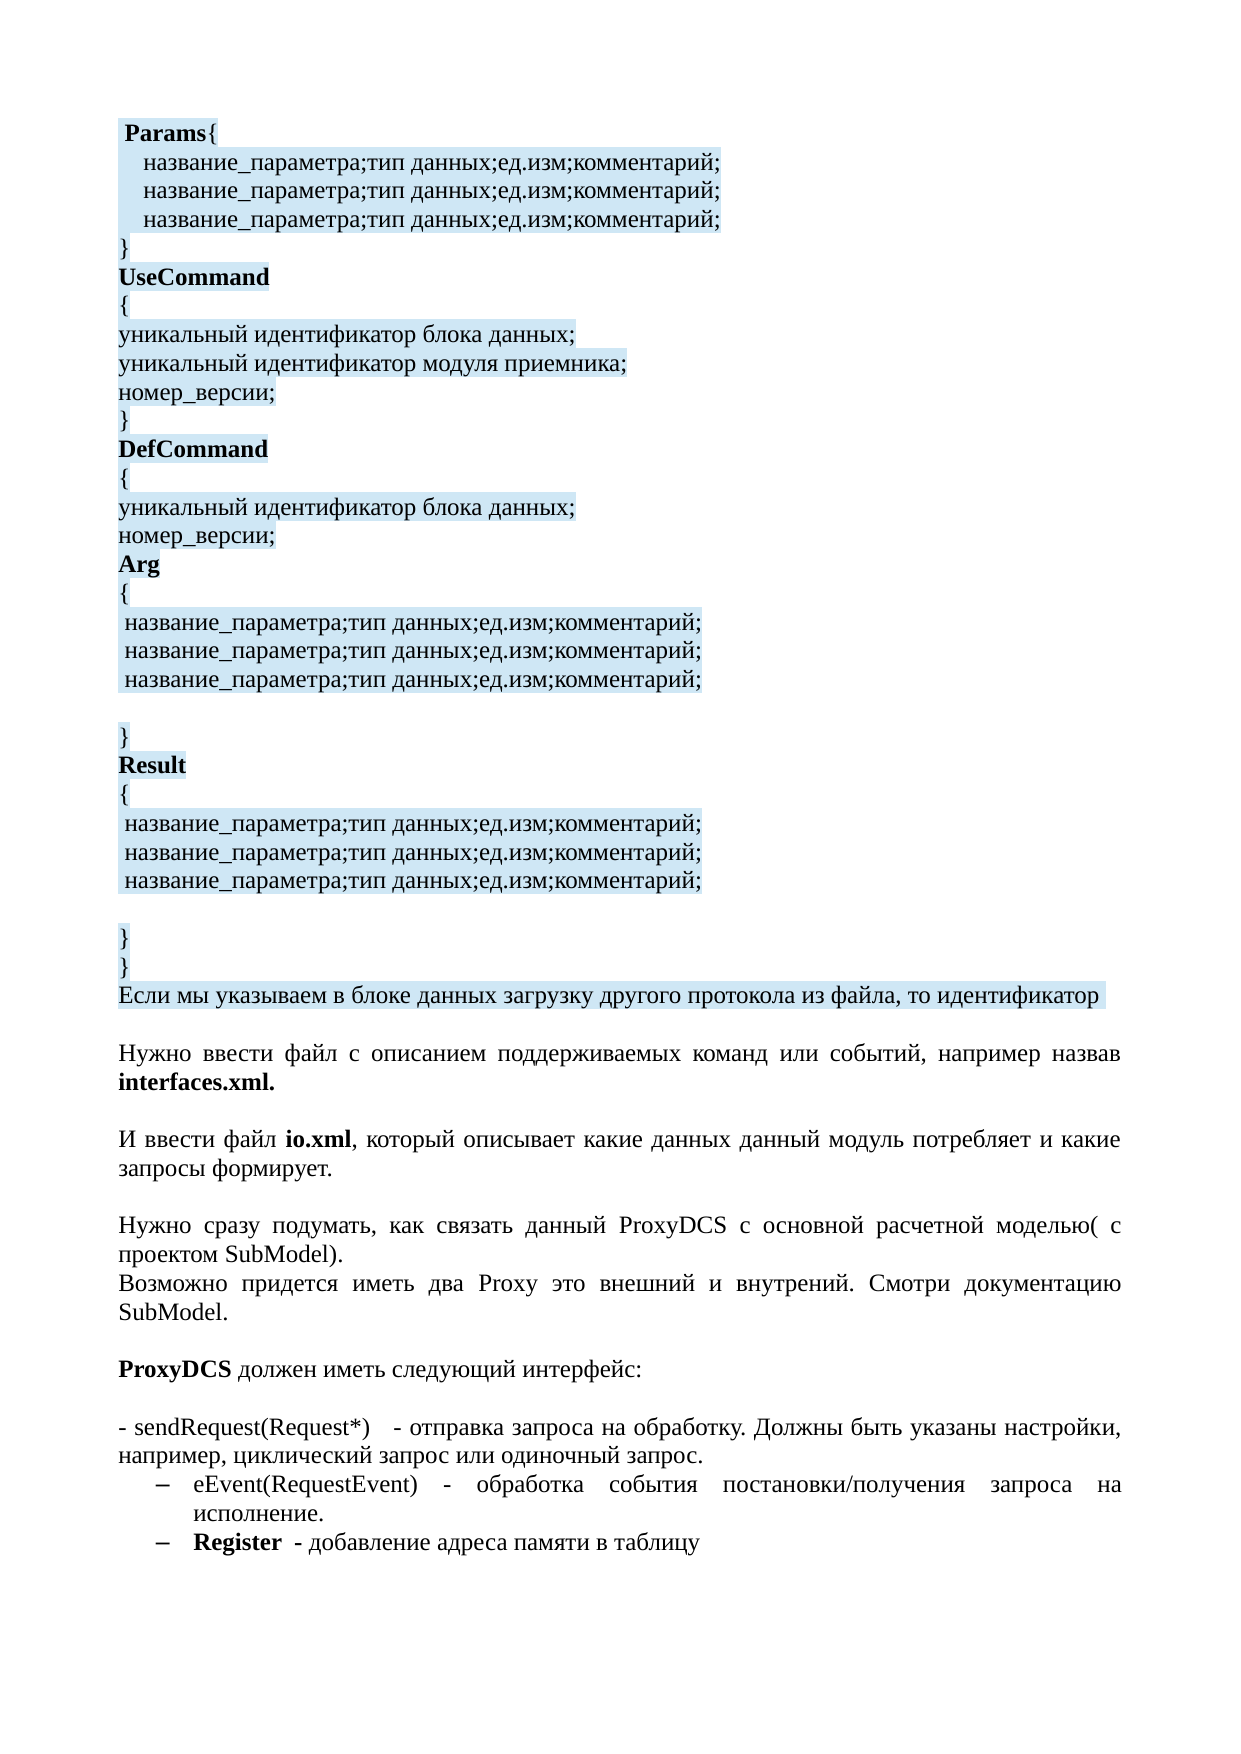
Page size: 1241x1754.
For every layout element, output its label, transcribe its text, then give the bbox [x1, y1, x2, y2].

text номер_версии; [118, 377, 1122, 406]
text номер_версии; [118, 521, 1122, 549]
text название_параметра;тип данных;ед.изм;комментарий; [118, 176, 1122, 204]
text Params{ [118, 118, 1122, 147]
text } [118, 233, 1122, 262]
text UseCommand [118, 262, 1122, 291]
text название_параметра;тип данных;ед.изм;комментарий; [118, 204, 1122, 233]
text { [118, 779, 1122, 808]
text название_параметра;тип данных;ед.изм;комментарий; [118, 147, 1122, 176]
text Если мы указываем в блоке данных загрузку другого протокола из файла, то идентификатор [118, 981, 1122, 1009]
list Register - добавление адреса памяти в таблицу [156, 1527, 1122, 1556]
text название_параметра;тип данных;ед.изм;комментарий; [118, 808, 1122, 837]
text } [118, 722, 1122, 751]
text Возможно придется иметь два Proxy это внешний и внутрений. Смотри документацию SubModel. [118, 1268, 1122, 1326]
text } [118, 406, 1122, 434]
text { [118, 463, 1122, 492]
text название_параметра;тип данных;ед.изм;комментарий; [118, 664, 1122, 693]
text название_параметра;тип данных;ед.изм;комментарий; [118, 837, 1122, 866]
text Arg [118, 549, 1122, 578]
text DefCommand [118, 434, 1122, 463]
text уникальный идентификатор модуля приемника; [118, 348, 1122, 377]
text уникальный идентификатор блока данных; [118, 319, 1122, 348]
text { [118, 291, 1122, 319]
text Нужно сразу подумать, как связать данный ProxyDCS с основной расчетной моделью( с проектом SubModel). [118, 1211, 1122, 1268]
text уникальный идентификатор блока данных; [118, 492, 1122, 521]
text название_параметра;тип данных;ед.изм;комментарий; [118, 636, 1122, 664]
text название_параметра;тип данных;ед.изм;комментарий; [118, 607, 1122, 636]
text название_параметра;тип данных;ед.изм;комментарий; [118, 866, 1122, 894]
text Result [118, 751, 1122, 779]
text Нужно ввести файл с описанием поддерживаемых команд или событий, например назвав interfaces.xml. [118, 1038, 1122, 1096]
text { [118, 578, 1122, 607]
text } [118, 923, 1122, 952]
list eEvent(RequestEvent) - обработка события постановки/получения запроса на исполнение. [156, 1469, 1122, 1527]
text ProxyDCS должен иметь следующий интерфейс: [118, 1354, 1122, 1383]
text - sendRequest(Request*) - отправка запроса на обработку. Должны быть указаны настройки, например, циклический запрос или одиночный запрос. [118, 1412, 1122, 1469]
text И ввести файл io.xml, который описывает какие данных данный модуль потребляет и какие запросы формирует. [118, 1124, 1122, 1182]
text } [118, 952, 1122, 981]
